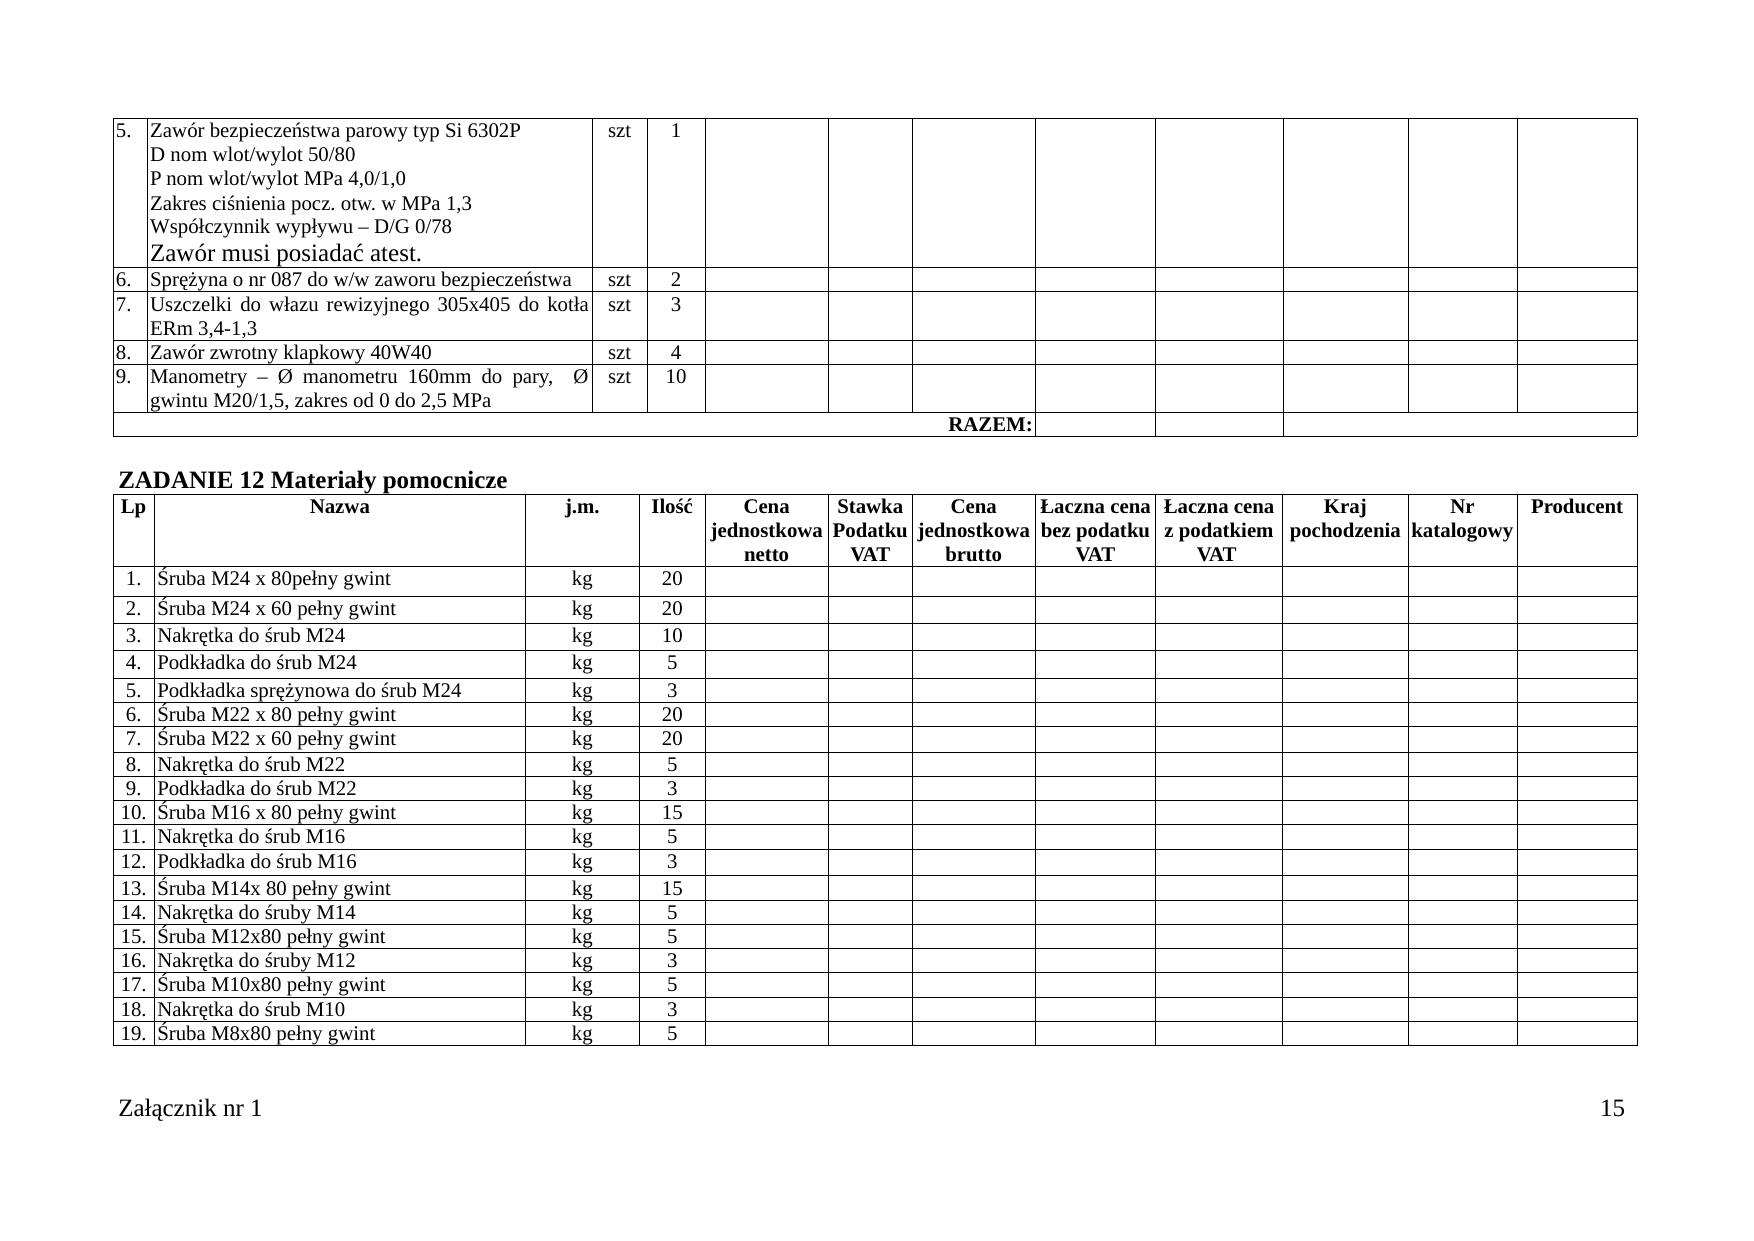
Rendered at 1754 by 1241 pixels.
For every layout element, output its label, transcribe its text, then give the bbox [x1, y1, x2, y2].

table_cell Podkładka do śrub M24 [155, 651, 525, 677]
table_cell Śruba M22 x 80 pełny gwint [155, 703, 525, 726]
table_cell Nakrętka do śruby M12 [155, 949, 525, 972]
table_cell [1284, 119, 1408, 267]
table_cell [1283, 901, 1408, 924]
table_cell Podkładka do śrub M22 [155, 777, 525, 800]
table_cell kg [526, 973, 639, 997]
table_cell kg [526, 679, 639, 702]
table_cell [1036, 703, 1155, 726]
table_cell [1036, 341, 1155, 364]
table_cell [913, 567, 1035, 596]
table_cell [1518, 119, 1637, 267]
table_cell [913, 901, 1035, 924]
table_cell [1409, 777, 1517, 800]
table_cell [1283, 998, 1408, 1021]
table_cell 5 [640, 825, 705, 848]
table_cell [1036, 998, 1155, 1021]
table_cell [1409, 1022, 1517, 1045]
table_cell [706, 268, 828, 291]
table_cell Nakrętka do śrub M16 [155, 825, 525, 848]
table_cell [913, 703, 1035, 726]
table_cell [1518, 825, 1637, 848]
table_cell [1036, 268, 1155, 291]
table_cell 3 [640, 850, 705, 875]
table_cell [1409, 801, 1517, 824]
table_cell [1156, 597, 1282, 623]
table_cell [1156, 777, 1282, 800]
table_cell [1283, 703, 1408, 726]
table_cell [1156, 1022, 1282, 1045]
table_cell [913, 727, 1035, 752]
table_cell 7. [114, 727, 154, 752]
table_cell [706, 753, 828, 776]
table_cell Zawór zwrotny klapkowy 40W40 [148, 341, 592, 364]
table_cell [829, 949, 912, 972]
table_cell kg [526, 651, 639, 677]
table_cell [913, 801, 1035, 824]
table_cell RAZEM: [114, 413, 1035, 436]
table_cell Śruba M10x80 pełny gwint [155, 973, 525, 997]
table_header Stawka Podatku VAT [829, 495, 912, 566]
table_cell [1036, 651, 1155, 677]
table_cell 3. [114, 624, 154, 650]
table_cell [706, 365, 828, 412]
table_cell [1156, 998, 1282, 1021]
table_header Cena jednostkowa brutto [913, 495, 1035, 566]
table_cell [913, 597, 1035, 623]
table_cell 20 [640, 597, 705, 623]
table_cell [1036, 753, 1155, 776]
table_cell [1518, 703, 1637, 726]
table_cell 2. [114, 597, 154, 623]
table_cell [1156, 567, 1282, 596]
table_cell [1518, 876, 1637, 899]
table_cell [706, 850, 828, 875]
table_cell kg [526, 925, 639, 948]
table_cell [913, 1022, 1035, 1045]
table_cell 5 [640, 651, 705, 677]
table_cell [829, 597, 912, 623]
table_cell 10. [114, 801, 154, 824]
table_cell kg [526, 703, 639, 726]
table_cell [1283, 876, 1408, 899]
table_cell Śruba M24 x 80pełny gwint [155, 567, 525, 596]
table_cell [1409, 365, 1517, 412]
table_cell [1036, 292, 1155, 340]
text ZADANIE 12 Materiały pomocnicze [118, 465, 1636, 494]
table_header Lp [114, 495, 154, 566]
table_cell 19. [114, 1022, 154, 1045]
table_cell [1156, 268, 1283, 291]
table_cell 4. [114, 651, 154, 677]
table_cell [829, 292, 912, 340]
table_cell [1036, 777, 1155, 800]
table_cell [1409, 651, 1517, 677]
table_cell [1409, 703, 1517, 726]
table_cell kg [526, 876, 639, 899]
table_cell 20 [640, 727, 705, 752]
table_cell [1518, 268, 1637, 291]
table_cell [829, 973, 912, 997]
table_cell 7. [114, 292, 147, 340]
table_cell kg [526, 949, 639, 972]
table_cell 3 [640, 777, 705, 800]
table_cell [1036, 624, 1155, 650]
table_cell 3 [640, 949, 705, 972]
table_cell [1283, 624, 1408, 650]
table_cell [706, 679, 828, 702]
table_cell Nakrętka do śruby M14 [155, 901, 525, 924]
table_cell [829, 679, 912, 702]
table_cell [1283, 679, 1408, 702]
table_cell 5. [114, 679, 154, 702]
table_cell [1036, 597, 1155, 623]
table_cell [829, 727, 912, 752]
table_cell [706, 727, 828, 752]
table_cell [913, 973, 1035, 997]
table_cell [913, 876, 1035, 899]
table_cell kg [526, 597, 639, 623]
table_cell [1284, 365, 1408, 412]
table_cell [829, 777, 912, 800]
table_cell [1409, 753, 1517, 776]
table_cell [1518, 850, 1637, 875]
table_cell 2 [648, 268, 705, 291]
table_cell 11. [114, 825, 154, 848]
table_cell [1409, 679, 1517, 702]
table_cell [1409, 624, 1517, 650]
table_cell [1284, 268, 1408, 291]
table_cell 9. [114, 365, 147, 412]
table_cell [1283, 973, 1408, 997]
table_cell [1036, 1022, 1155, 1045]
table_cell [706, 624, 828, 650]
table_cell 16. [114, 949, 154, 972]
table_cell [1518, 679, 1637, 702]
table_cell Śruba M8x80 pełny gwint [155, 1022, 525, 1045]
table_cell [829, 753, 912, 776]
table_cell [913, 753, 1035, 776]
table_cell [1409, 268, 1517, 291]
table_cell [706, 949, 828, 972]
table_cell [1518, 651, 1637, 677]
table_cell [1409, 925, 1517, 948]
table_cell [1409, 341, 1517, 364]
table_cell [1156, 679, 1282, 702]
table_cell [706, 777, 828, 800]
table_cell Manometry – Ø manometru 160mm do pary, Ø gwintu M20/1,5, zakres od 0 do 2,5 MPa [148, 365, 592, 412]
table_cell [1283, 777, 1408, 800]
table_cell [829, 850, 912, 875]
table_cell [706, 119, 828, 267]
table_cell 20 [640, 567, 705, 596]
table_cell [706, 998, 828, 1021]
table_cell [1283, 727, 1408, 752]
table_cell 3 [640, 679, 705, 702]
table_cell [913, 119, 1035, 267]
table_cell [1036, 679, 1155, 702]
table_cell 5 [640, 973, 705, 997]
table_cell [706, 341, 828, 364]
table_cell [1518, 341, 1637, 364]
table_cell szt [593, 341, 647, 364]
table_cell Nakrętka do śrub M24 [155, 624, 525, 650]
table_cell [1283, 597, 1408, 623]
table_cell [1036, 973, 1155, 997]
table_cell [1283, 925, 1408, 948]
table_cell [1156, 365, 1283, 412]
table_cell [1283, 567, 1408, 596]
table_cell [1409, 876, 1517, 899]
table_cell [1156, 119, 1283, 267]
table_cell [706, 901, 828, 924]
table_cell [913, 624, 1035, 650]
table_header Producent [1518, 495, 1637, 566]
table_cell [913, 292, 1035, 340]
table_cell [1409, 119, 1517, 267]
table_cell 10 [640, 624, 705, 650]
table_cell [1283, 825, 1408, 848]
table_cell [1409, 998, 1517, 1021]
table_cell 3 [648, 292, 705, 340]
table_cell Zawór bezpieczeństwa parowy typ Si 6302P D nom wlot/wylot 50/80 P nom wlot/wylot MPa 4,0/1,0 Zakres ciśnienia pocz. otw. w MPa 1,3 Współczynnik wypływu – D/G 0/78 Zawór musi posiadać atest. [148, 119, 592, 267]
table_cell kg [526, 753, 639, 776]
table_header Łaczna cena bez podatku VAT [1036, 495, 1155, 566]
table_header j.m. [526, 495, 639, 566]
table_cell [1409, 727, 1517, 752]
table_cell [706, 973, 828, 997]
table_cell [1409, 949, 1517, 972]
table_cell 5 [640, 925, 705, 948]
table_cell [1284, 413, 1637, 436]
table_cell [1518, 567, 1637, 596]
table_cell 5 [640, 1022, 705, 1045]
table_cell [829, 998, 912, 1021]
table_cell 14. [114, 901, 154, 924]
table_cell kg [526, 825, 639, 848]
table_cell [706, 292, 828, 340]
table_cell [1284, 341, 1408, 364]
table_cell [1284, 292, 1408, 340]
table_cell [829, 925, 912, 948]
table_cell [1283, 949, 1408, 972]
table_cell 15. [114, 925, 154, 948]
table_cell [913, 651, 1035, 677]
table_cell [1518, 292, 1637, 340]
table_cell 6. [114, 703, 154, 726]
table_cell 18. [114, 998, 154, 1021]
table_cell [1409, 597, 1517, 623]
table_cell 1. [114, 567, 154, 596]
table_cell [913, 268, 1035, 291]
table_cell Śruba M22 x 60 pełny gwint [155, 727, 525, 752]
table_cell 12. [114, 850, 154, 875]
table_cell Śruba M24 x 60 pełny gwint [155, 597, 525, 623]
table_cell [1156, 341, 1283, 364]
table_cell [1518, 973, 1637, 997]
table_cell [913, 850, 1035, 875]
table_cell [829, 341, 912, 364]
table_cell [1036, 825, 1155, 848]
table_cell [706, 825, 828, 848]
table_cell [1156, 825, 1282, 848]
table_cell [1036, 365, 1155, 412]
table_cell 10 [648, 365, 705, 412]
table_cell [706, 567, 828, 596]
table_cell [1518, 727, 1637, 752]
table_header Ilość [640, 495, 705, 566]
table_cell [1283, 651, 1408, 677]
table_cell [829, 567, 912, 596]
table_cell kg [526, 567, 639, 596]
table_cell Śruba M14x 80 pełny gwint [155, 876, 525, 899]
table_cell [913, 825, 1035, 848]
table_cell [829, 801, 912, 824]
table_cell [1518, 801, 1637, 824]
table_cell Podkładka sprężynowa do śrub M24 [155, 679, 525, 702]
table_cell 17. [114, 973, 154, 997]
table_cell [1156, 413, 1283, 436]
table_cell [1518, 901, 1637, 924]
table_cell 15 [640, 801, 705, 824]
table_cell [1036, 949, 1155, 972]
table_cell Uszczelki do włazu rewizyjnego 305x405 do kotła ERm 3,4-1,3 [148, 292, 592, 340]
table_cell [1518, 624, 1637, 650]
table_cell Śruba M16 x 80 pełny gwint [155, 801, 525, 824]
table_cell [829, 119, 912, 267]
table_header Nazwa [155, 495, 525, 566]
table_cell [1409, 567, 1517, 596]
table_cell [829, 268, 912, 291]
table_cell kg [526, 1022, 639, 1045]
table_cell [706, 925, 828, 948]
table_cell [1156, 651, 1282, 677]
table_cell [1156, 292, 1283, 340]
table_cell kg [526, 850, 639, 875]
table_cell [913, 365, 1035, 412]
table_cell 20 [640, 703, 705, 726]
table_cell [1518, 777, 1637, 800]
table_cell [706, 703, 828, 726]
table_header Nr katalogowy [1409, 495, 1517, 566]
table_cell [1036, 119, 1155, 267]
table_header Łaczna cena z podatkiem VAT [1156, 495, 1282, 566]
table_cell [1156, 925, 1282, 948]
table_cell kg [526, 777, 639, 800]
table_cell [1518, 998, 1637, 1021]
table_cell [1283, 1022, 1408, 1045]
table_cell [1156, 624, 1282, 650]
table_cell [913, 925, 1035, 948]
table_cell [1518, 597, 1637, 623]
table_cell [1036, 925, 1155, 948]
table_cell Nakrętka do śrub M10 [155, 998, 525, 1021]
table_cell [1283, 801, 1408, 824]
table_cell 9. [114, 777, 154, 800]
table_cell szt [593, 268, 647, 291]
table_cell [1036, 850, 1155, 875]
table_cell [1518, 949, 1637, 972]
table_cell kg [526, 624, 639, 650]
table_cell [913, 998, 1035, 1021]
table_cell [1036, 567, 1155, 596]
table_cell 5. [114, 119, 147, 267]
table_cell [829, 876, 912, 899]
table_header Cena jednostkowa netto [706, 495, 828, 566]
table_cell Podkładka do śrub M16 [155, 850, 525, 875]
table_cell [1156, 949, 1282, 972]
table_cell 1 [648, 119, 705, 267]
table_cell [829, 703, 912, 726]
table_cell 3 [640, 998, 705, 1021]
table_cell [913, 949, 1035, 972]
table_cell kg [526, 901, 639, 924]
table_cell [1409, 973, 1517, 997]
table_cell [829, 901, 912, 924]
table_cell [706, 597, 828, 623]
table_cell [1156, 753, 1282, 776]
table_cell [1036, 801, 1155, 824]
table_cell [1156, 876, 1282, 899]
table_cell [1036, 876, 1155, 899]
table_cell [1156, 727, 1282, 752]
table_cell [1409, 901, 1517, 924]
table_cell [1518, 753, 1637, 776]
table_cell [1283, 850, 1408, 875]
table_cell Nakrętka do śrub M22 [155, 753, 525, 776]
table_cell [1409, 825, 1517, 848]
table_cell [1156, 850, 1282, 875]
table_cell szt [593, 292, 647, 340]
table_cell 15 [640, 876, 705, 899]
table_cell [1518, 925, 1637, 948]
table_cell [1156, 973, 1282, 997]
table_cell [829, 365, 912, 412]
table_cell 4 [648, 341, 705, 364]
table_cell [706, 651, 828, 677]
table_cell [706, 1022, 828, 1045]
table_cell [1518, 1022, 1637, 1045]
table_cell [1156, 703, 1282, 726]
table_cell [913, 341, 1035, 364]
table_header Kraj pochodzenia [1283, 495, 1408, 566]
table_cell 13. [114, 876, 154, 899]
table_cell [829, 651, 912, 677]
table_cell 8. [114, 753, 154, 776]
table_cell [1036, 413, 1155, 436]
table_cell [1283, 753, 1408, 776]
table_cell [706, 876, 828, 899]
table_cell [1036, 901, 1155, 924]
table_cell [829, 825, 912, 848]
table_cell 5 [640, 901, 705, 924]
table_cell szt [593, 365, 647, 412]
table_cell [1409, 850, 1517, 875]
table_cell [1409, 292, 1517, 340]
table_cell 5 [640, 753, 705, 776]
table_cell 8. [114, 341, 147, 364]
table_cell [1156, 801, 1282, 824]
table_cell kg [526, 801, 639, 824]
table_cell [913, 777, 1035, 800]
table_cell szt [593, 119, 647, 267]
table_cell [706, 801, 828, 824]
table_cell [1156, 901, 1282, 924]
table_cell [829, 1022, 912, 1045]
table_cell Śruba M12x80 pełny gwint [155, 925, 525, 948]
table_cell [1518, 365, 1637, 412]
table_cell kg [526, 727, 639, 752]
table_cell [913, 679, 1035, 702]
table_cell [1036, 727, 1155, 752]
table_cell kg [526, 998, 639, 1021]
table_cell 6. [114, 268, 147, 291]
table_cell [829, 624, 912, 650]
table_cell Sprężyna o nr 087 do w/w zaworu bezpieczeństwa [148, 268, 592, 291]
